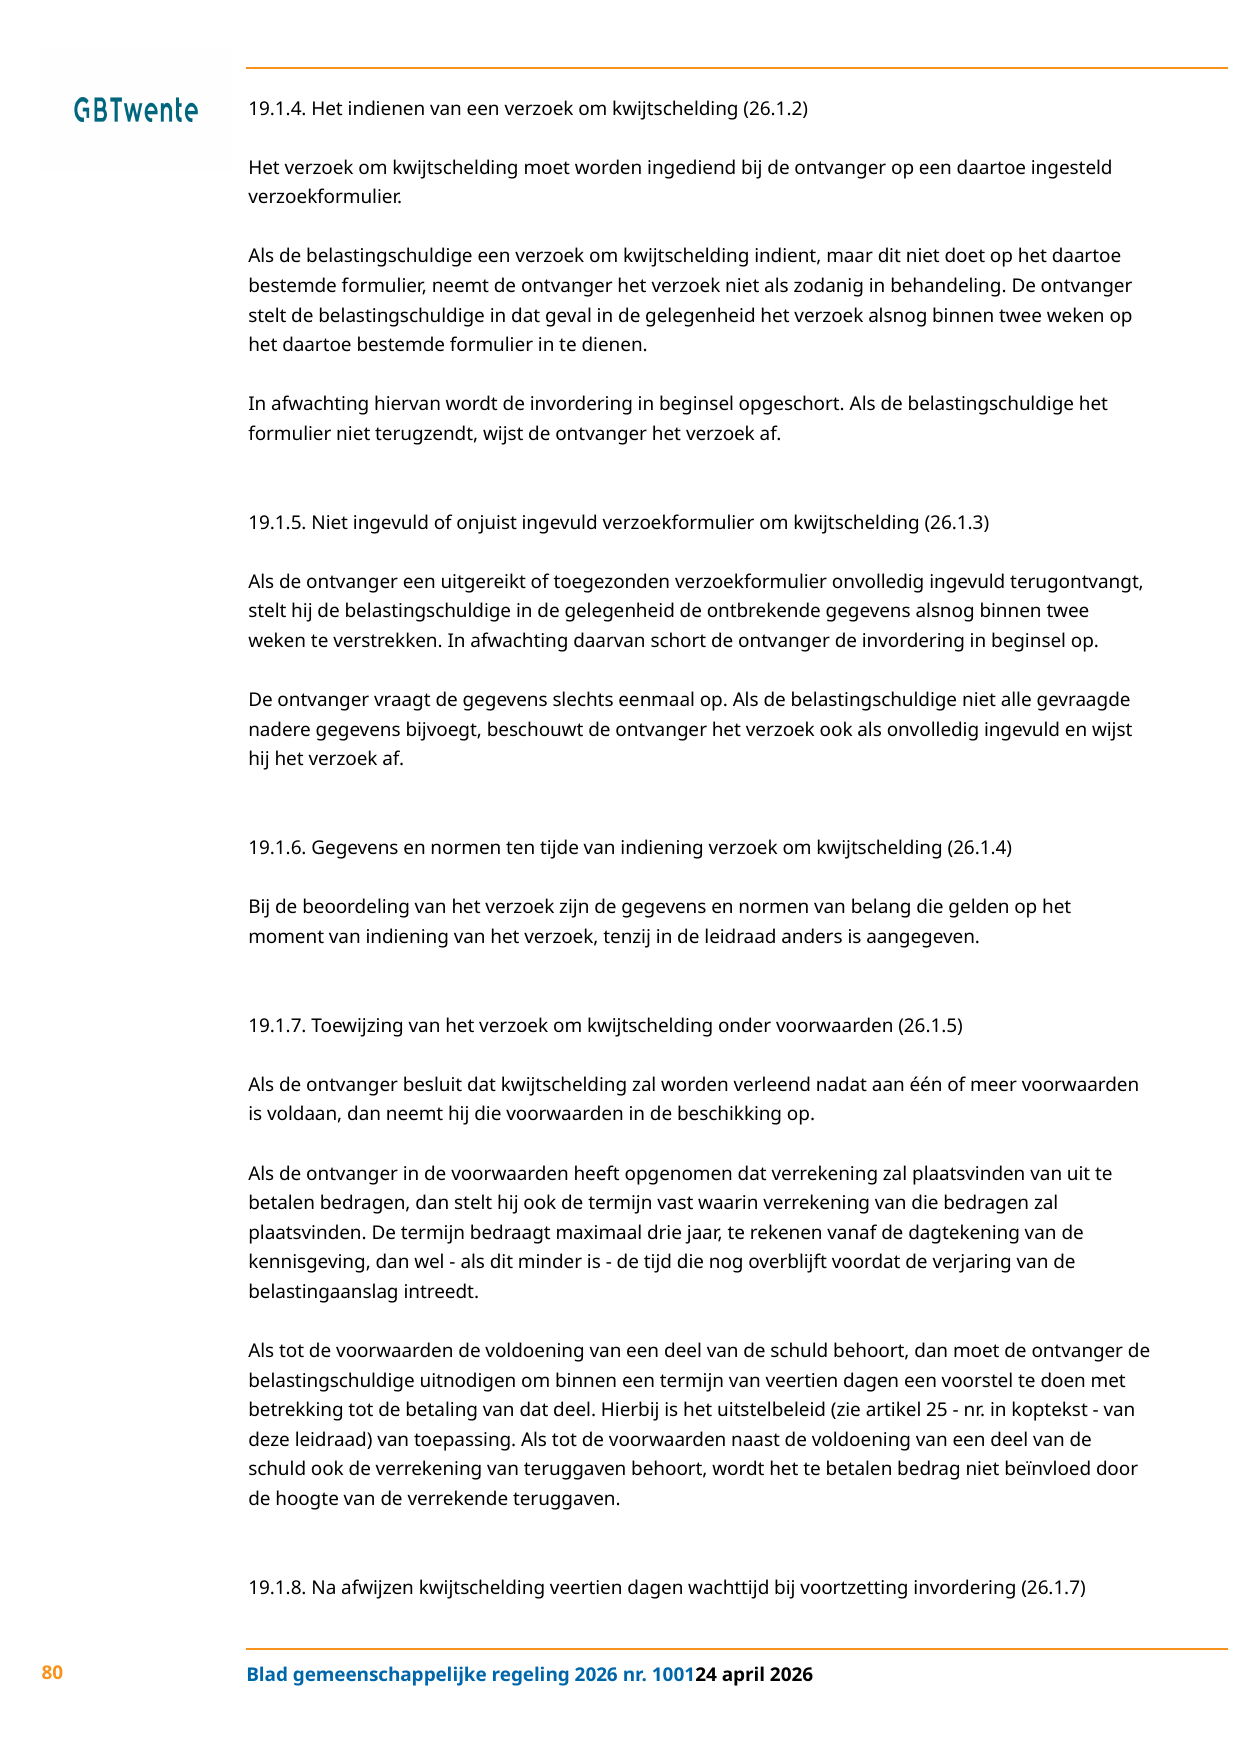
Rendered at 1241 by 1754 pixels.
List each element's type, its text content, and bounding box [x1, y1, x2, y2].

text In afwachting hiervan wordt de invordering in beginsel opgeschort. Als de belastingschuldige het formulier niet terugzendt, wijst de ontvanger het verzoek af. [248, 391, 1152, 446]
text 19.1.8. Na afwijzen kwijtschelding veertien dagen wachttijd bij voortzetting invordering (26.1.7) [248, 1574, 1152, 1600]
picture [41, 47, 231, 172]
text Het verzoek om kwijtschelding moet worden ingediend bij de ontvanger op een daartoe ingesteld verzoekformulier. [248, 154, 1152, 209]
text Bij de beoordeling van het verzoek zijn de gegevens en normen van belang die gelden op het moment van indiening van het verzoek, tenzij in de leidraad anders is aangegeven. [248, 893, 1152, 949]
text 19.1.4. Het indienen van een verzoek om kwijtschelding (26.1.2) [248, 95, 1152, 121]
text Als de ontvanger besluit dat kwijtschelding zal worden verleend nadat aan één of meer voorwaarden is voldaan, dan neemt hij die voorwaarden in de beschikking op. [248, 1071, 1152, 1126]
text 19.1.7. Toewijzing van het verzoek om kwijtschelding onder voorwaarden (26.1.5) [248, 1012, 1152, 1038]
text 19.1.5. Niet ingevuld of onjuist ingevuld verzoekformulier om kwijtschelding (26.1.3) [248, 509, 1152, 535]
text Als de ontvanger in de voorwaarden heeft opgenomen dat verrekening zal plaatsvinden van uit te betalen bedragen, dan stelt hij ook de termijn vast waarin verrekening van die bedragen zal plaatsvinden. De termijn bedraagt maximaal drie jaar, te rekenen vanaf de dagtekening van de kennisgeving, dan wel - als dit minder is - de tijd die nog overblijft voordat de verjaring van de belastingaanslag intreedt. [248, 1160, 1152, 1304]
text Als de belastingschuldige een verzoek om kwijtschelding indient, maar dit niet doet op het daartoe bestemde formulier, neemt de ontvanger het verzoek niet als zodanig in behandeling. De ontvanger stelt de belastingschuldige in dat geval in de gelegenheid het verzoek alsnog binnen twee weken op het daartoe bestemde formulier in te dienen. [248, 243, 1152, 357]
text Als de ontvanger een uitgereikt of toegezonden verzoekformulier onvolledig ingevuld terugontvangt, stelt hij de belastingschuldige in de gelegenheid de ontbrekende gegevens alsnog binnen twee weken te verstrekken. In afwachting daarvan schort de ontvanger de invordering in beginsel op. [248, 568, 1152, 653]
text De ontvanger vraagt de gegevens slechts eenmaal op. Als de belastingschuldige niet alle gevraagde nadere gegevens bijvoegt, beschouwt de ontvanger het verzoek ook als onvolledig ingevuld en wijst hij het verzoek af. [248, 686, 1152, 771]
text 19.1.6. Gegevens en normen ten tijde van indiening verzoek om kwijtschelding (26.1.4) [248, 834, 1152, 860]
text Als tot de voorwaarden de voldoening van een deel van de schuld behoort, dan moet de ontvanger de belastingschuldige uitnodigen om binnen een termijn van veertien dagen een voorstel te doen met betrekking tot de betaling van dat deel. Hierbij is het uitstelbeleid (zie artikel 25 - nr. in koptekst - van deze leidraad) van toepassing. Als tot de voorwaarden naast de voldoening van een deel van de schuld ook de verrekening van teruggaven behoort, wordt het te betalen bedrag niet beïnvloed door de hoogte van de verrekende teruggaven. [248, 1337, 1152, 1511]
